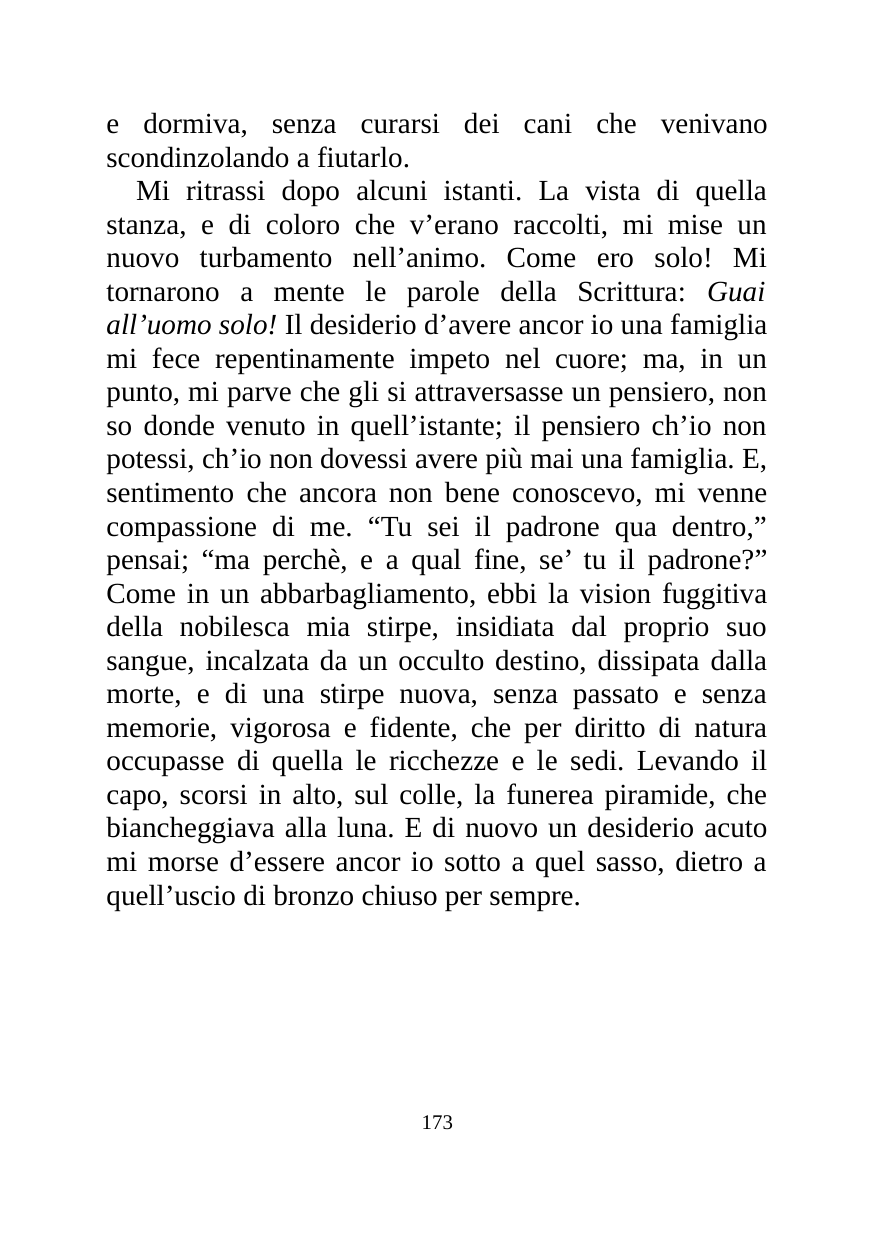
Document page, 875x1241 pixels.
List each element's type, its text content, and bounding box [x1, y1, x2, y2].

text Mi ritrassi dopo alcuni istanti. La vista di quella stanza, e di coloro che v’erano raccolti, mi mise un nuovo turbamento nell’animo. Come ero solo! Mi tornarono a mente le parole della Scrittura: Guai all’uomo solo! Il desiderio d’avere ancor io una famiglia mi fece repentinamente impeto nel cuore; ma, in un punto, mi parve che gli si attraversasse un pensiero, non so donde venuto in quell’istante; il pensiero ch’io non potessi, ch’io non dovessi avere più mai una famiglia. E, sentimento che ancora non bene conoscevo, mi venne compassione di me. “Tu sei il padrone qua dentro,” pensai; “ma perchè, e a qual fine, se’ tu il padrone?” Come in un abbarbagliamento, ebbi la vision fuggitiva della nobilesca mia stirpe, insidiata dal proprio suo sangue, incalzata da un occulto destino, dissipata dalla morte, e di una stirpe nuova, senza passato e senza memorie, vigorosa e fidente, che per diritto di natura occupasse di quella le ricchezze e le sedi. Levando il capo, scorsi in alto, sul colle, la funerea piramide, che biancheggiava alla luna. E di nuovo un desiderio acuto mi morse d’essere ancor io sotto a quel sasso, dietro a quell’uscio di bronzo chiuso per sempre. [106, 173, 768, 911]
text e dormiva, senza curarsi dei cani che venivano scondinzolando a fiutarlo. [106, 106, 768, 173]
